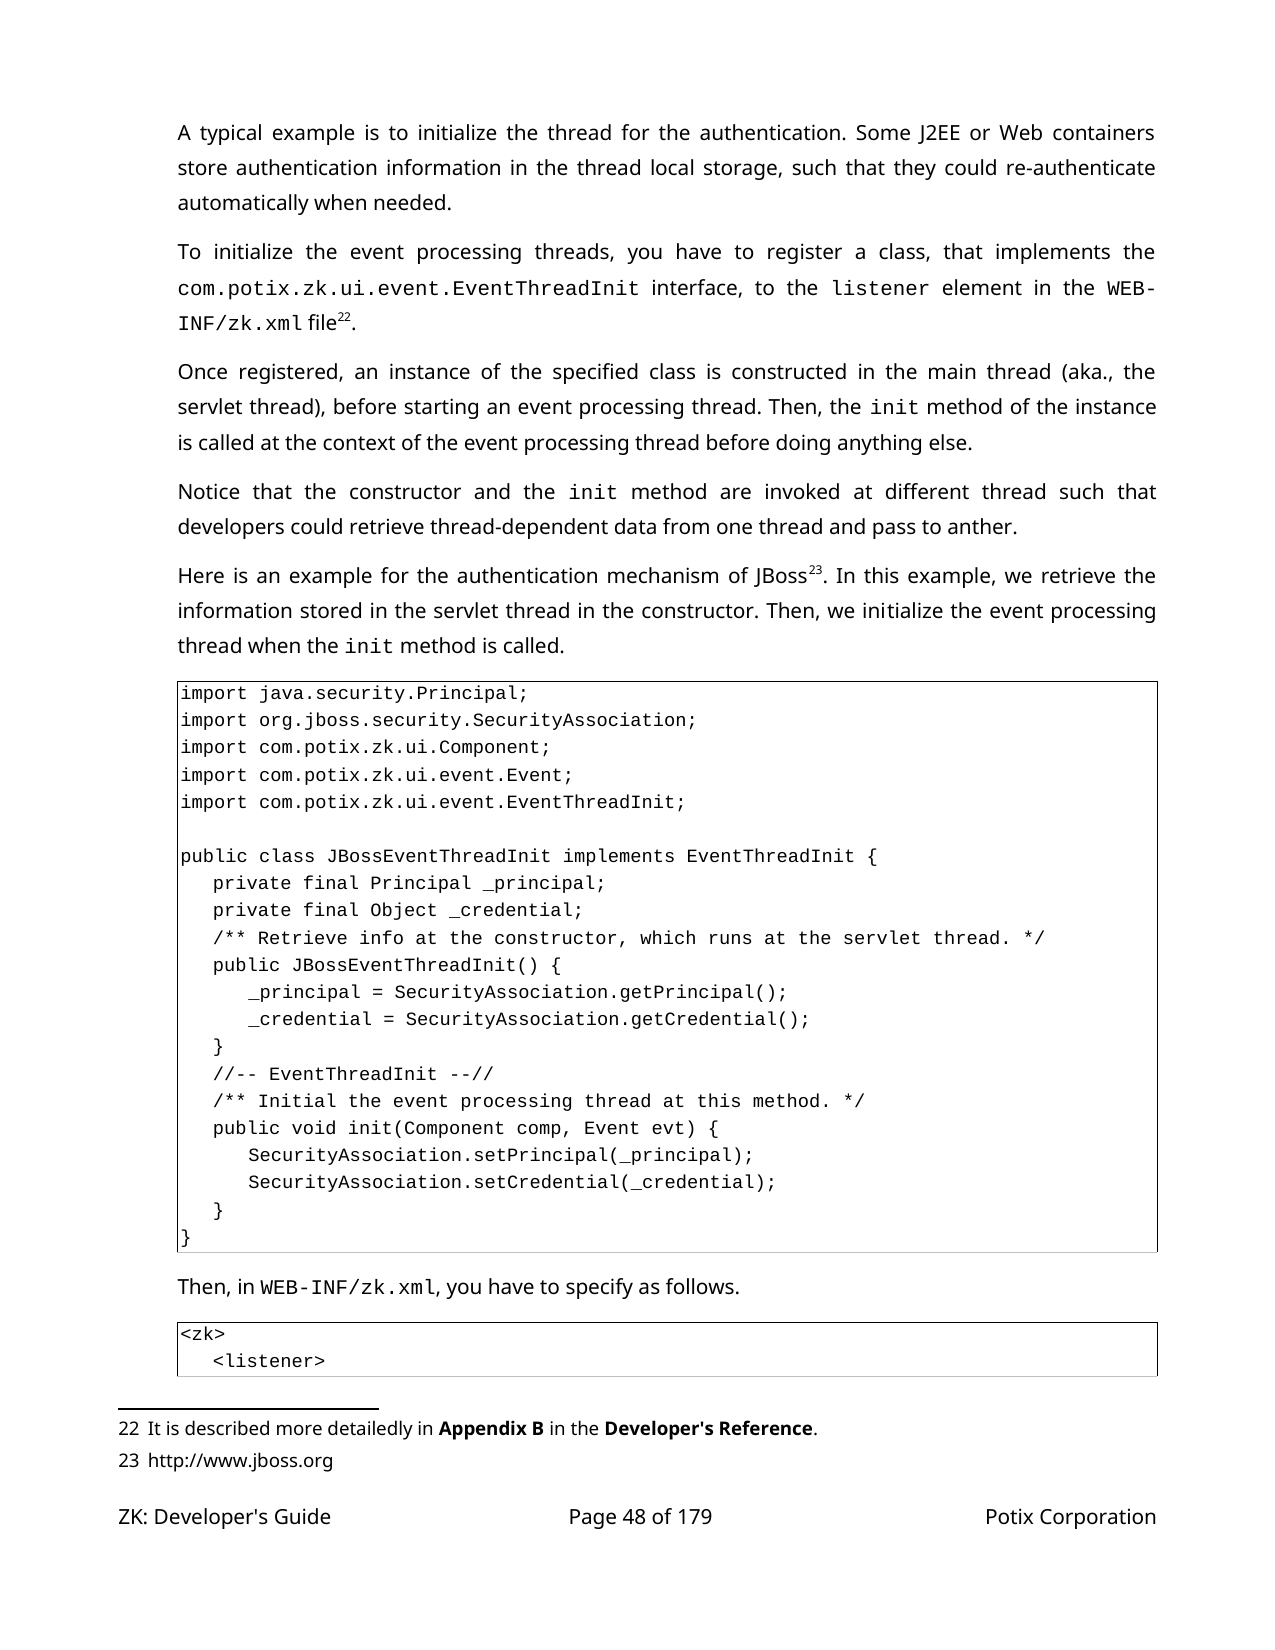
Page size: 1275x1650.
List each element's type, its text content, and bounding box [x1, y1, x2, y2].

text <listener> [178, 1349, 1157, 1376]
text SecurityAssociation.setCredential(_credential); [178, 1170, 1157, 1194]
text import com.potix.zk.ui.Component; [178, 735, 1157, 759]
text } [178, 1034, 1157, 1058]
text public JBossEventThreadInit() { [178, 953, 1157, 977]
text _credential = SecurityAssociation.getCredential(); [178, 1007, 1157, 1031]
text <zk> [178, 1323, 1157, 1346]
text private final Object _credential; [178, 898, 1157, 923]
text http://www.jboss.org [118, 1447, 1157, 1473]
text private final Principal _principal; [178, 871, 1157, 895]
text import java.security.Principal; [178, 682, 1157, 705]
text SecurityAssociation.setPrincipal(_principal); [178, 1143, 1157, 1167]
text Notice that the constructor and the init method are invoked at different thread such that developers could retrieve thread-dependent data from one thread and pass to anther. [177, 477, 1157, 541]
text Then, in WEB-INF/zk.xml, you have to specify as follows. [177, 1272, 1157, 1301]
text //-- EventThreadInit --// [178, 1061, 1157, 1086]
text Once registered, an instance of the specified class is constructed in the main thread (aka., the servlet thread), before starting an event processing thread. Then, the init method of the instance is called at the context of the event processing thread before doing anything else. [177, 357, 1157, 456]
text public class JBossEventThreadInit implements EventThreadInit { [178, 844, 1157, 868]
text _principal = SecurityAssociation.getPrincipal(); [178, 980, 1157, 1004]
text import com.potix.zk.ui.event.Event; [178, 762, 1157, 787]
text } [178, 1224, 1157, 1252]
text A typical example is to initialize the thread for the authentication. Some J2EE or Web containers store authentication information in the thread local storage, such that they could re-authenticate automatically when needed. [177, 118, 1157, 217]
text To initialize the event processing threads, you have to register a class, that implements the com.potix.zk.ui.event.EventThreadInit interface, to the listener element in the WEB-INF/zk.xml file. [177, 237, 1157, 337]
text import org.jboss.security.SecurityAssociation; [178, 708, 1157, 732]
text } [178, 1197, 1157, 1222]
text It is described more detailedly in Appendix B in the Developer's Reference. [118, 1416, 1157, 1441]
text /** Initial the event processing thread at this method. */ [178, 1089, 1157, 1113]
text public void init(Component comp, Event evt) { [178, 1116, 1157, 1140]
text Here is an example for the authentication mechanism of JBoss. In this example, we retrieve the information stored in the servlet thread in the constructor. Then, we initialize the event processing thread when the init method is called. [177, 561, 1157, 660]
text /** Retrieve info at the constructor, which runs at the servlet thread. */ [178, 926, 1157, 950]
text import com.potix.zk.ui.event.EventThreadInit; [178, 789, 1157, 814]
